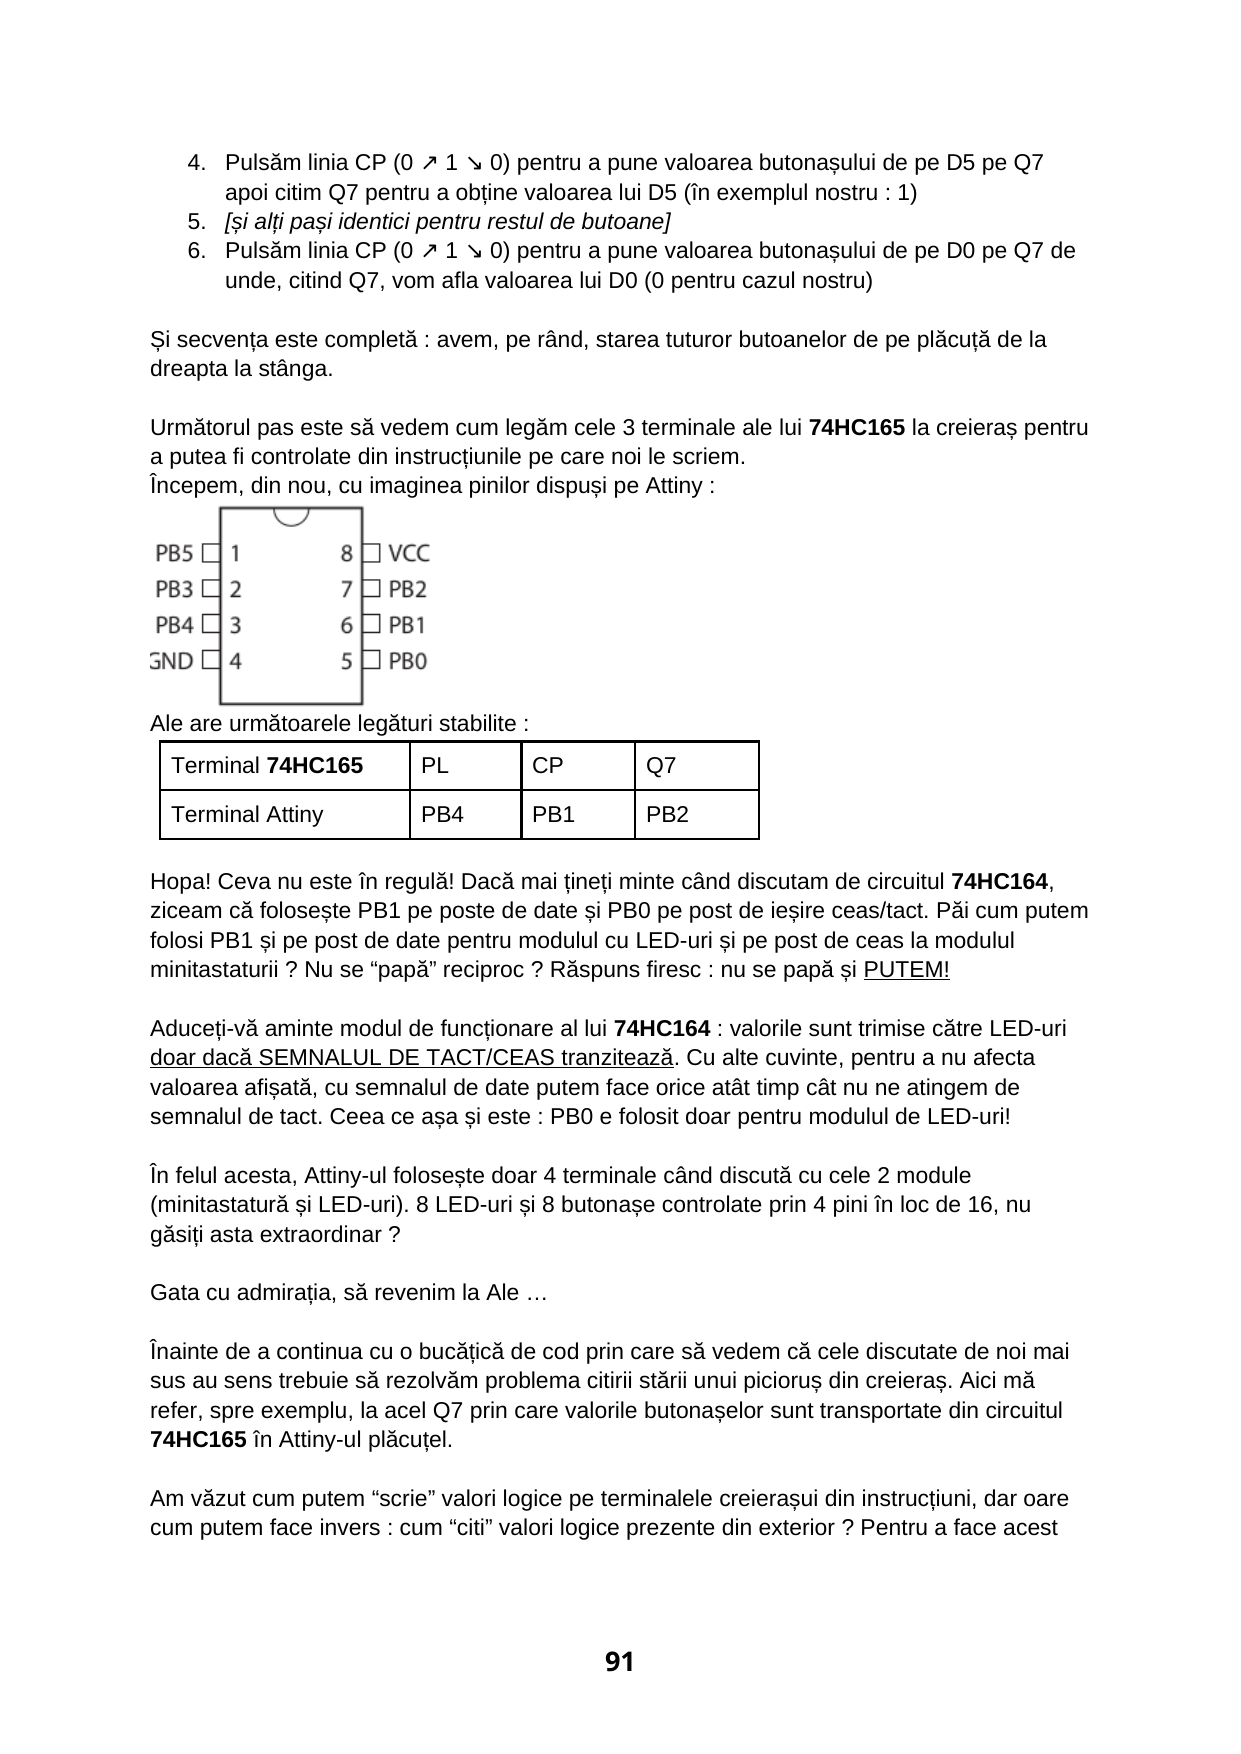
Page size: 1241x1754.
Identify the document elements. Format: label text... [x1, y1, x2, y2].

text Și secvența este completă : avem, pe rând, starea tuturor butoanelor de pe plăcuță de la dreapta la stânga. [150, 326, 1091, 381]
picture [150, 502, 430, 708]
text Am văzut cum putem “scrie” valori logice pe terminalele creierașui din instrucțiuni, dar oare cum putem face invers : cum “citi” valori logice prezente din exterior ? Pentru a face acest [150, 1486, 1091, 1541]
text Începem, din nou, cu imaginea pinilor dispuși pe Attiny : [150, 473, 1091, 499]
text Înainte de a continua cu o bucățică de cod prin care să vedem că cele discutate de noi mai sus au sens trebuie să rezolvăm problema citirii stării unui picioruș din creieraș. Aici mă refer, spre exemplu, la acel Q7 prin care valorile butonașelor sunt transportate din circuitul 74HC165 în Attiny-ul plăcuțel. [150, 1339, 1091, 1453]
table_header Terminal 74HC165 [161, 743, 409, 789]
table_cell Terminal Attiny [161, 791, 409, 837]
table_header CP [523, 743, 634, 789]
text Aduceți-vă aminte modul de funcționare al lui 74HC164 : valorile sunt trimise către LED-uri doar dacă SEMNALUL DE TACT/CEAS tranzitează. Cu alte cuvinte, pentru a nu afecta valoarea afișată, cu semnalul de date putem face orice atât timp cât nu ne atingem de semnalul de tact. Ceea ce așa și este : PB0 e folosit doar pentru modulul de LED-uri! [150, 1016, 1091, 1129]
table_header PL [411, 743, 520, 789]
table_cell PB2 [636, 791, 758, 837]
list Pulsăm linia CP (0 ↗ 1 ↘ 0) pentru a pune valoarea butonașului de pe D5 pe Q7 apoi citim Q7 pentru a obține valoarea lui D5 (în exemplul nostru : 1) [187, 150, 1091, 205]
text Următorul pas este să vedem cum legăm cele 3 terminale ale lui 74HC165 la creieraș pentru a putea fi controlate din instrucțiunile pe care noi le scriem. [150, 414, 1091, 469]
table_header Q7 [636, 743, 758, 789]
list Pulsăm linia CP (0 ↗ 1 ↘ 0) pentru a pune valoarea butonașului de pe D0 pe Q7 de unde, citind Q7, vom afla valoarea lui D0 (0 pentru cazul nostru) [187, 238, 1091, 293]
text În felul acesta, Attiny-ul folosește doar 4 terminale când discută cu cele 2 module (minitastatură și LED-uri). 8 LED-uri și 8 butonașe controlate prin 4 pini în loc de 16, nu găsiți asta extraordinar ? [150, 1163, 1091, 1247]
text Hopa! Ceva nu este în regulă! Dacă mai țineți minte când discutam de circuitul 74HC164, ziceam că folosește PB1 pe poste de date și PB0 pe post de ieșire ceas/tact. Păi cum putem folosi PB1 și pe post de date pentru modulul cu LED-uri și pe post de ceas la modulul minitastaturii ? Nu se “papă” reciproc ? Răspuns firesc : nu se papă și PUTEM! [150, 869, 1091, 983]
text Ale are următoarele legături stabilite : [150, 711, 1091, 737]
table_cell PB1 [523, 791, 634, 837]
table_cell PB4 [411, 791, 520, 837]
list [și alți pași identici pentru restul de butoane] [187, 209, 1091, 234]
text Gata cu admirația, să revenim la Ale … [150, 1280, 1091, 1306]
